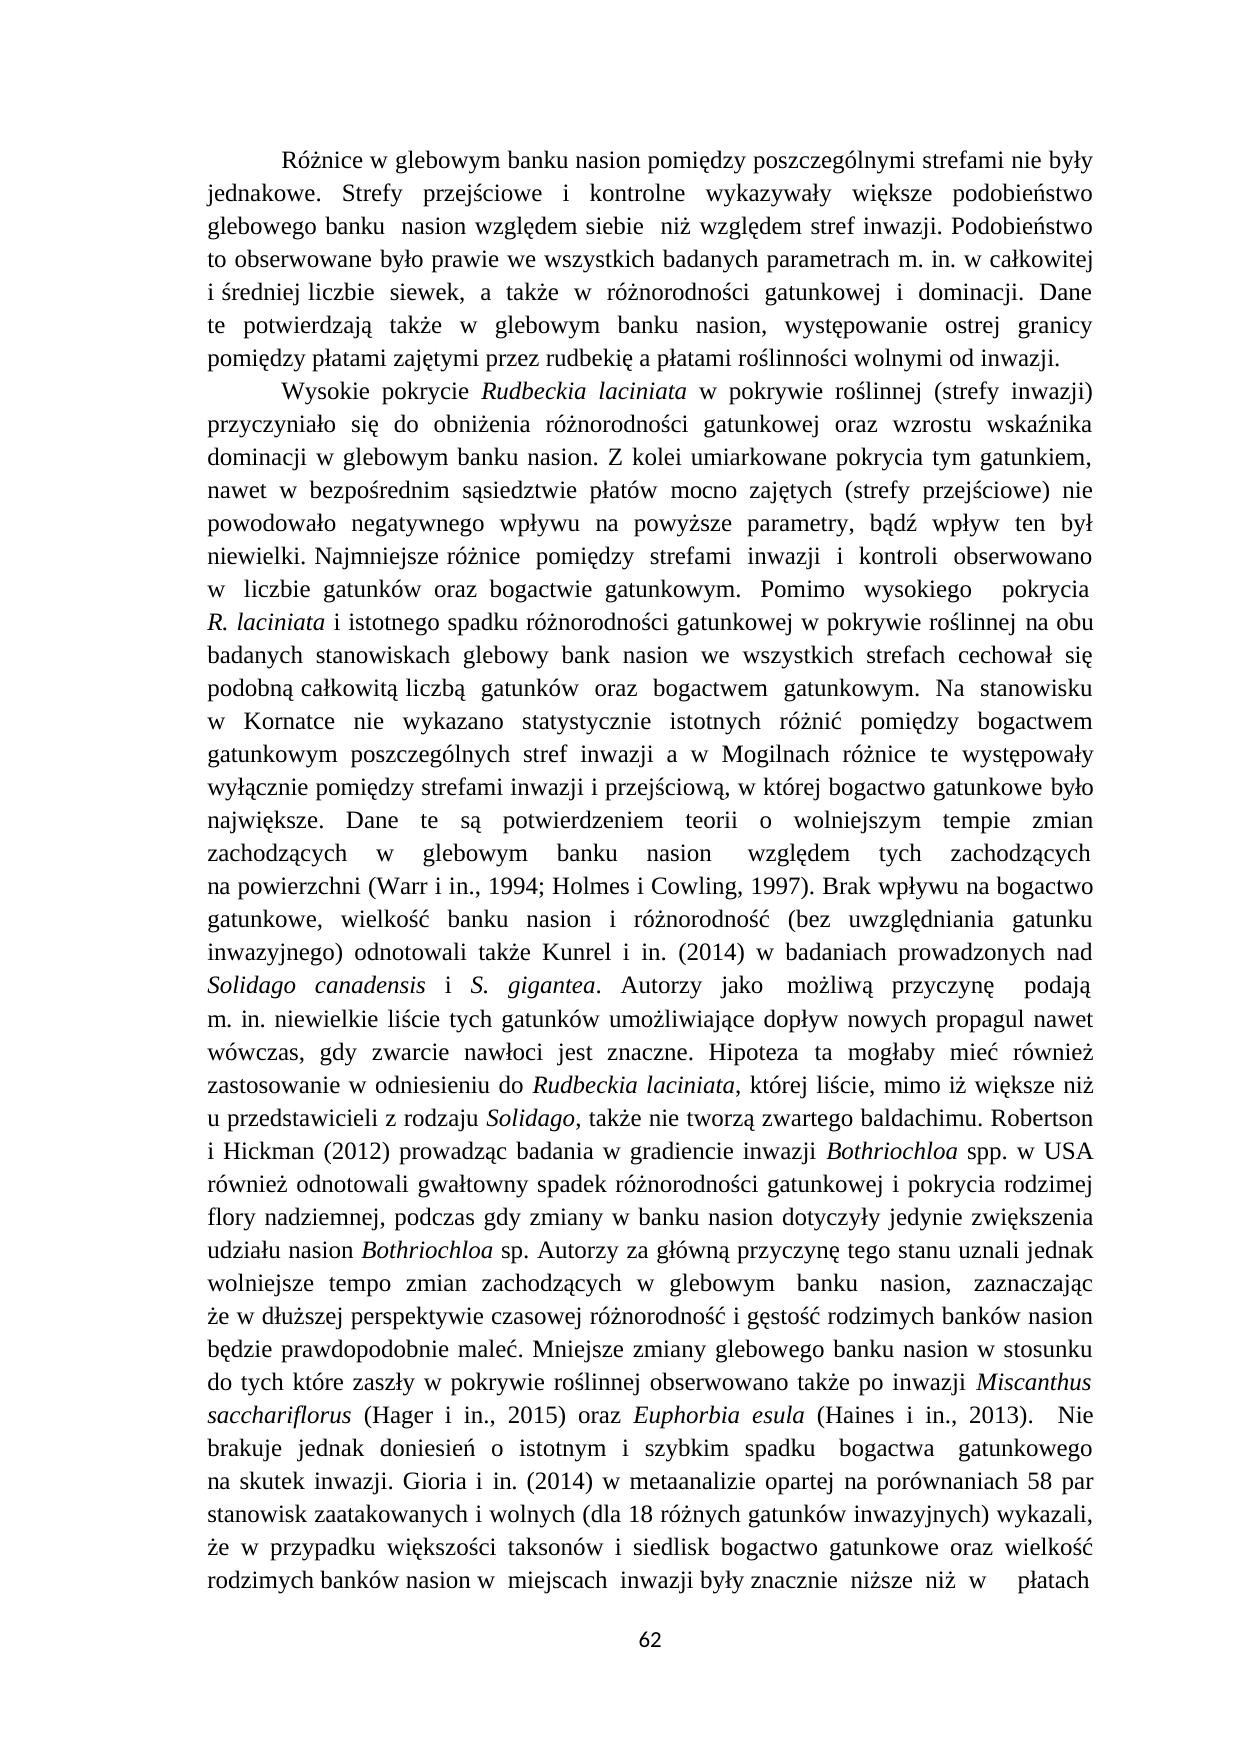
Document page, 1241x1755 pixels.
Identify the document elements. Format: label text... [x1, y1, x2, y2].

text m. in. niewielkie liście tych gatunków umożliwiające dopływ nowych propagul nawet wówczas, gdy zwarcie nawłoci jest znaczne. Hipoteza ta mogłaby mieć również zastosowanie w odniesieniu do Rudbeckia laciniata, której liście, mimo iż większe niż u przedstawicieli z rodzaju Solidago, także nie tworzą zwartego baldachimu. Robertson i Hickman (2012) prowadząc badania w gradiencie inwazji Bothriochloa spp. w USA również odnotowali gwałtowny spadek różnorodności gatunkowej i pokrycia rodzimej flory nadziemnej, podczas gdy zmiany w banku nasion dotyczyły jedynie zwiększenia udziału nasion Bothriochloa sp. Autorzy za główną przyczynę tego stanu uznali jednak wolniejsze tempo zmian zachodzących w glebowym banku nasion, zaznaczając że w dłuższej perspektywie czasowej różnorodność i gęstość rodzimych banków nasion będzie prawdopodobnie maleć. Mniejsze zmiany glebowego banku nasion w stosunku do tych które zaszły w pokrywie roślinnej obserwowano także po inwazji Miscanthus sacchariflorus (Hager i in., 2015) oraz Euphorbia esula (Haines i in., 2013). Nie brakuje jednak doniesień o istotnym i szybkim spadku bogactwa gatunkowego na skutek inwazji. Gioria i in. (2014) w metaanalizie opartej na porównaniach 58 par stanowisk zaatakowanych i wolnych (dla 18 różnych gatunków inwazyjnych) wykazali, że w przypadku większości taksonów i siedlisk bogactwo gatunkowe oraz wielkość rodzimych banków nasion w miejscach inwazji były znacznie niższe niż w płatach [207, 1004, 1094, 1594]
text R. laciniata i istotnego spadku różnorodności gatunkowej w pokrywie roślinnej na obu badanych stanowiskach glebowy bank nasion we wszystkich strefach cechował się podobną całkowitą liczbą gatunków oraz bogactwem gatunkowym. Na stanowisku w Kornatce nie wykazano statystycznie istotnych różnić pomiędzy bogactwem gatunkowym poszczególnych stref inwazji a w Mogilnach różnice te występowały wyłącznie pomiędzy strefami inwazji i przejściową, w której bogactwo gatunkowe było największe. Dane te są potwierdzeniem teorii o wolniejszym tempie zmian zachodzących w glebowym banku nasion względem tych zachodzących na powierzchni (Warr i in., 1994; Holmes i Cowling, 1997). Brak wpływu na bogactwo gatunkowe, wielkość banku nasion i różnorodność (bez uwzględniania gatunku inwazyjnego) odnotowali także Kunrel i in. (2014) w badaniach prowadzonych nad Solidago canadensis i S. gigantea. Autorzy jako możliwą przyczynę podają [207, 607, 1094, 999]
text Wysokie pokrycie Rudbeckia laciniata w pokrywie roślinnej (strefy inwazji) przyczyniało się do obniżenia różnorodności gatunkowej oraz wzrostu wskaźnika dominacji w glebowym banku nasion. Z kolei umiarkowane pokrycia tym gatunkiem, nawet w bezpośrednim sąsiedztwie płatów mocno zajętych (strefy przejściowe) nie powodowało negatywnego wpływu na powyższe parametry, bądź wpływ ten był niewielki. Najmniejsze różnice pomiędzy strefami inwazji i kontroli obserwowano w liczbie gatunków oraz bogactwie gatunkowym. Pomimo wysokiego pokrycia [207, 376, 1093, 603]
text Różnice w glebowym banku nasion pomiędzy poszczególnymi strefami nie były jednakowe. Strefy przejściowe i kontrolne wykazywały większe podobieństwo glebowego banku nasion względem siebie niż względem stref inwazji. Podobieństwo to obserwowane było prawie we wszystkich badanych parametrach m. in. w całkowitej i średniej liczbie siewek, a także w różnorodności gatunkowej i dominacji. Dane te potwierdzają także w glebowym banku nasion, występowanie ostrej granicy pomiędzy płatami zajętymi przez rudbekię a płatami roślinności wolnymi od inwazji. [207, 145, 1093, 372]
